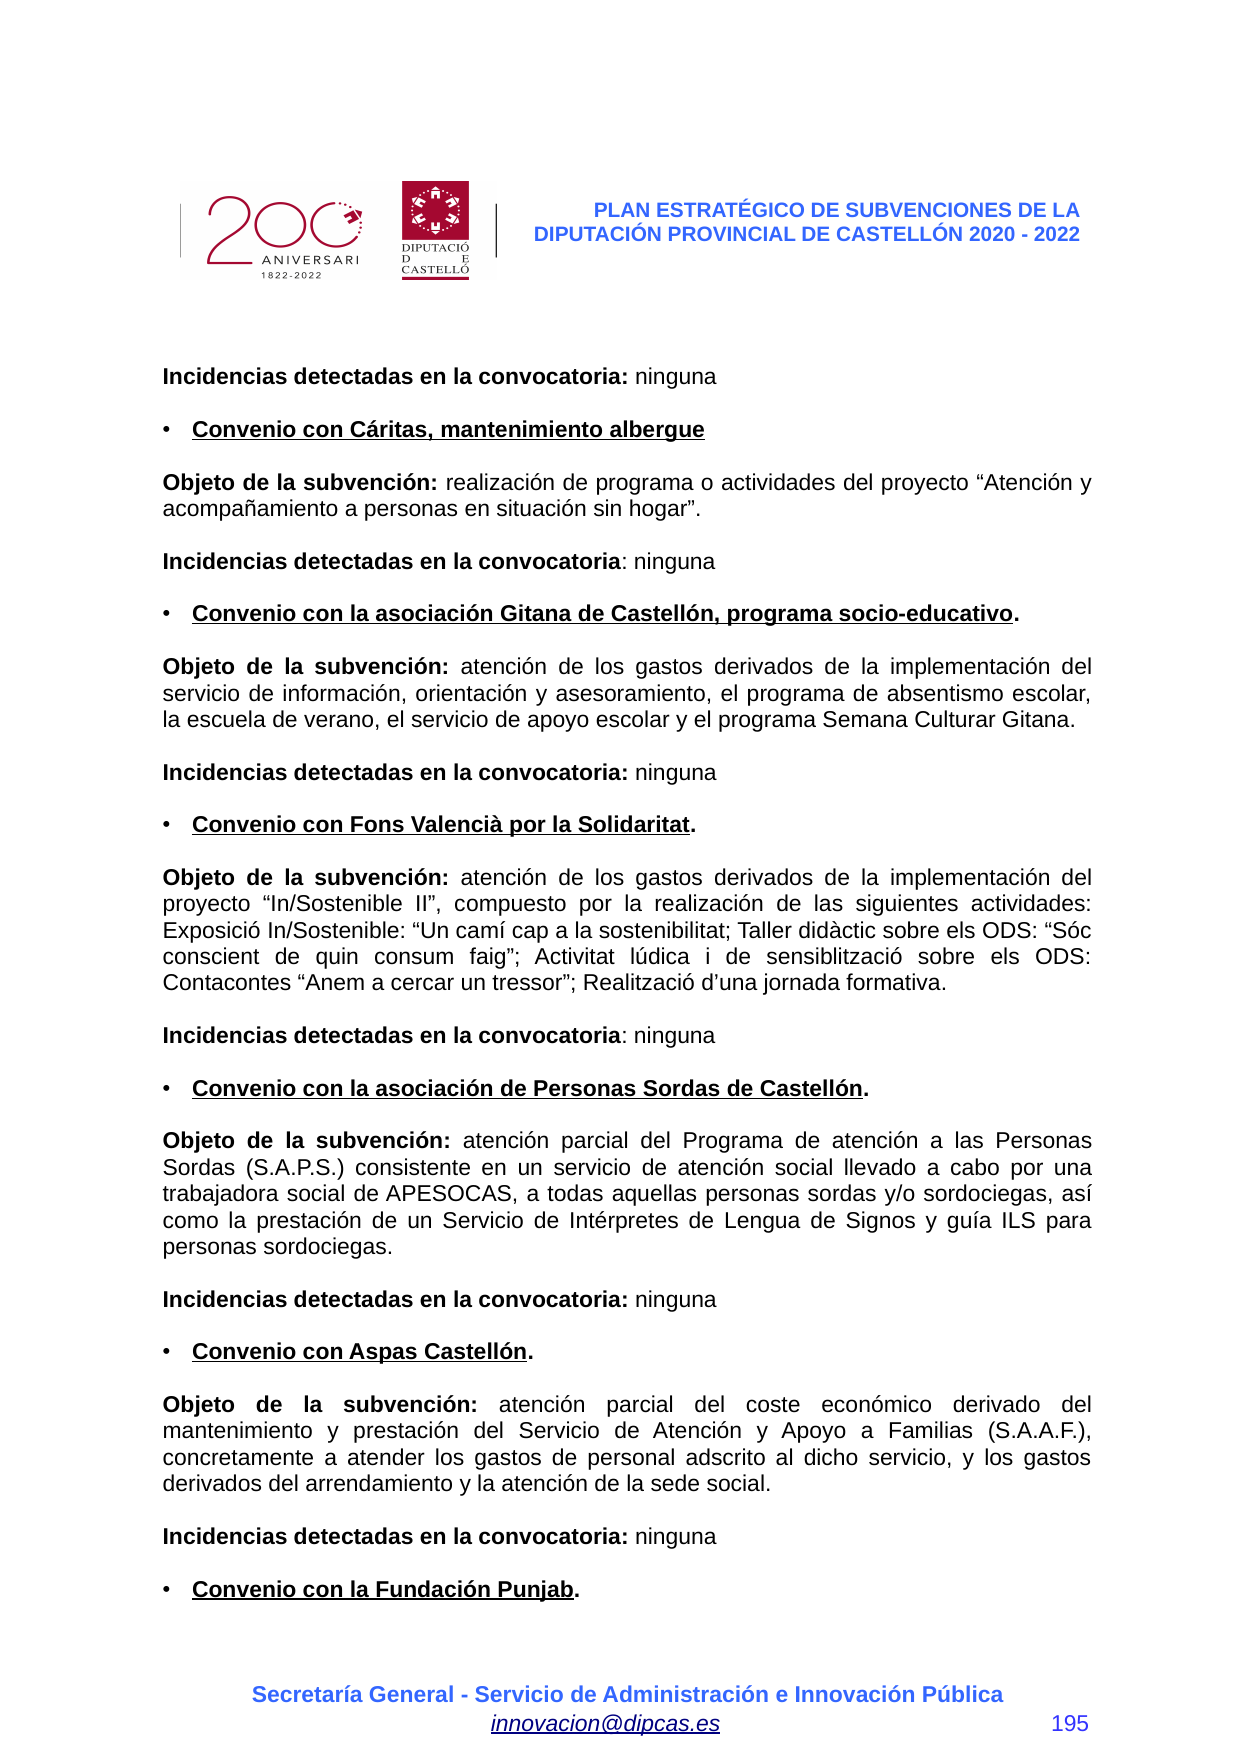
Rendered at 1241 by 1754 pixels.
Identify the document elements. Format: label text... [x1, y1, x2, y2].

list Convenio con la asociación Gitana de Castellón, programa socio-educativo. [162, 600, 1092, 627]
text Objeto de la subvención: atención de los gastos derivados de la implementación del servicio de información, orientación y asesoramiento, el programa de absentismo escolar, la escuela de verano, el servicio de apoyo escolar y el programa Semana Culturar Gitana. [162, 653, 1092, 732]
list Convenio con Fons Valencià por la Solidaritat. [162, 811, 1092, 838]
text Incidencias detectadas en la convocatoria: ninguna [162, 1022, 1092, 1048]
text Incidencias detectadas en la convocatoria: ninguna [162, 758, 1092, 785]
text Objeto de la subvención: atención parcial del Programa de atención a las Personas Sordas (S.A.P.S.) consistente en un servicio de atención social llevado a cabo por una trabajadora social de APESOCAS, a todas aquellas personas sordas y/o sordociegas, así como la prestación de un Servicio de Intérpretes de Lengua de Signos y guía ILS para personas sordociegas. [162, 1127, 1092, 1259]
text Incidencias detectadas en la convocatoria: ninguna [162, 1286, 1092, 1312]
text Objeto de la subvención: atención parcial del coste económico derivado del mantenimiento y prestación del Servicio de Atención y Apoyo a Familias (S.A.A.F.), concretamente a atender los gastos de personal adscrito al dicho servicio, y los gastos derivados del arrendamiento y la atención de la sede social. [162, 1391, 1092, 1496]
picture [180, 181, 497, 280]
text Incidencias detectadas en la convocatoria: ninguna [162, 548, 1092, 574]
list Convenio con Aspas Castellón. [162, 1338, 1092, 1365]
text Objeto de la subvención: atención de los gastos derivados de la implementación del proyecto “In/Sostenible II”, compuesto por la realización de las siguientes actividades: Exposició In/Sostenible: “Un camí cap a la sostenibilitat; Taller didàctic sobre els ODS: “Sóc conscient de quin consum faig”; Activitat lúdica i de sensiblització sobre els ODS: Contacontes “Anem a cercar un tressor”; Realització d’una jornada formativa. [162, 864, 1092, 996]
text Incidencias detectadas en la convocatoria: ninguna [162, 1523, 1092, 1549]
list Convenio con la asociación de Personas Sordas de Castellón. [162, 1075, 1092, 1101]
text Objeto de la subvención: realización de programa o actividades del proyecto “Atención y acompañamiento a personas en situación sin hogar”. [162, 469, 1092, 521]
text Incidencias detectadas en la convocatoria: ninguna [162, 363, 1092, 389]
list Convenio con la Fundación Punjab. [162, 1576, 1092, 1602]
list Convenio con Cáritas, mantenimiento albergue [162, 416, 1092, 442]
